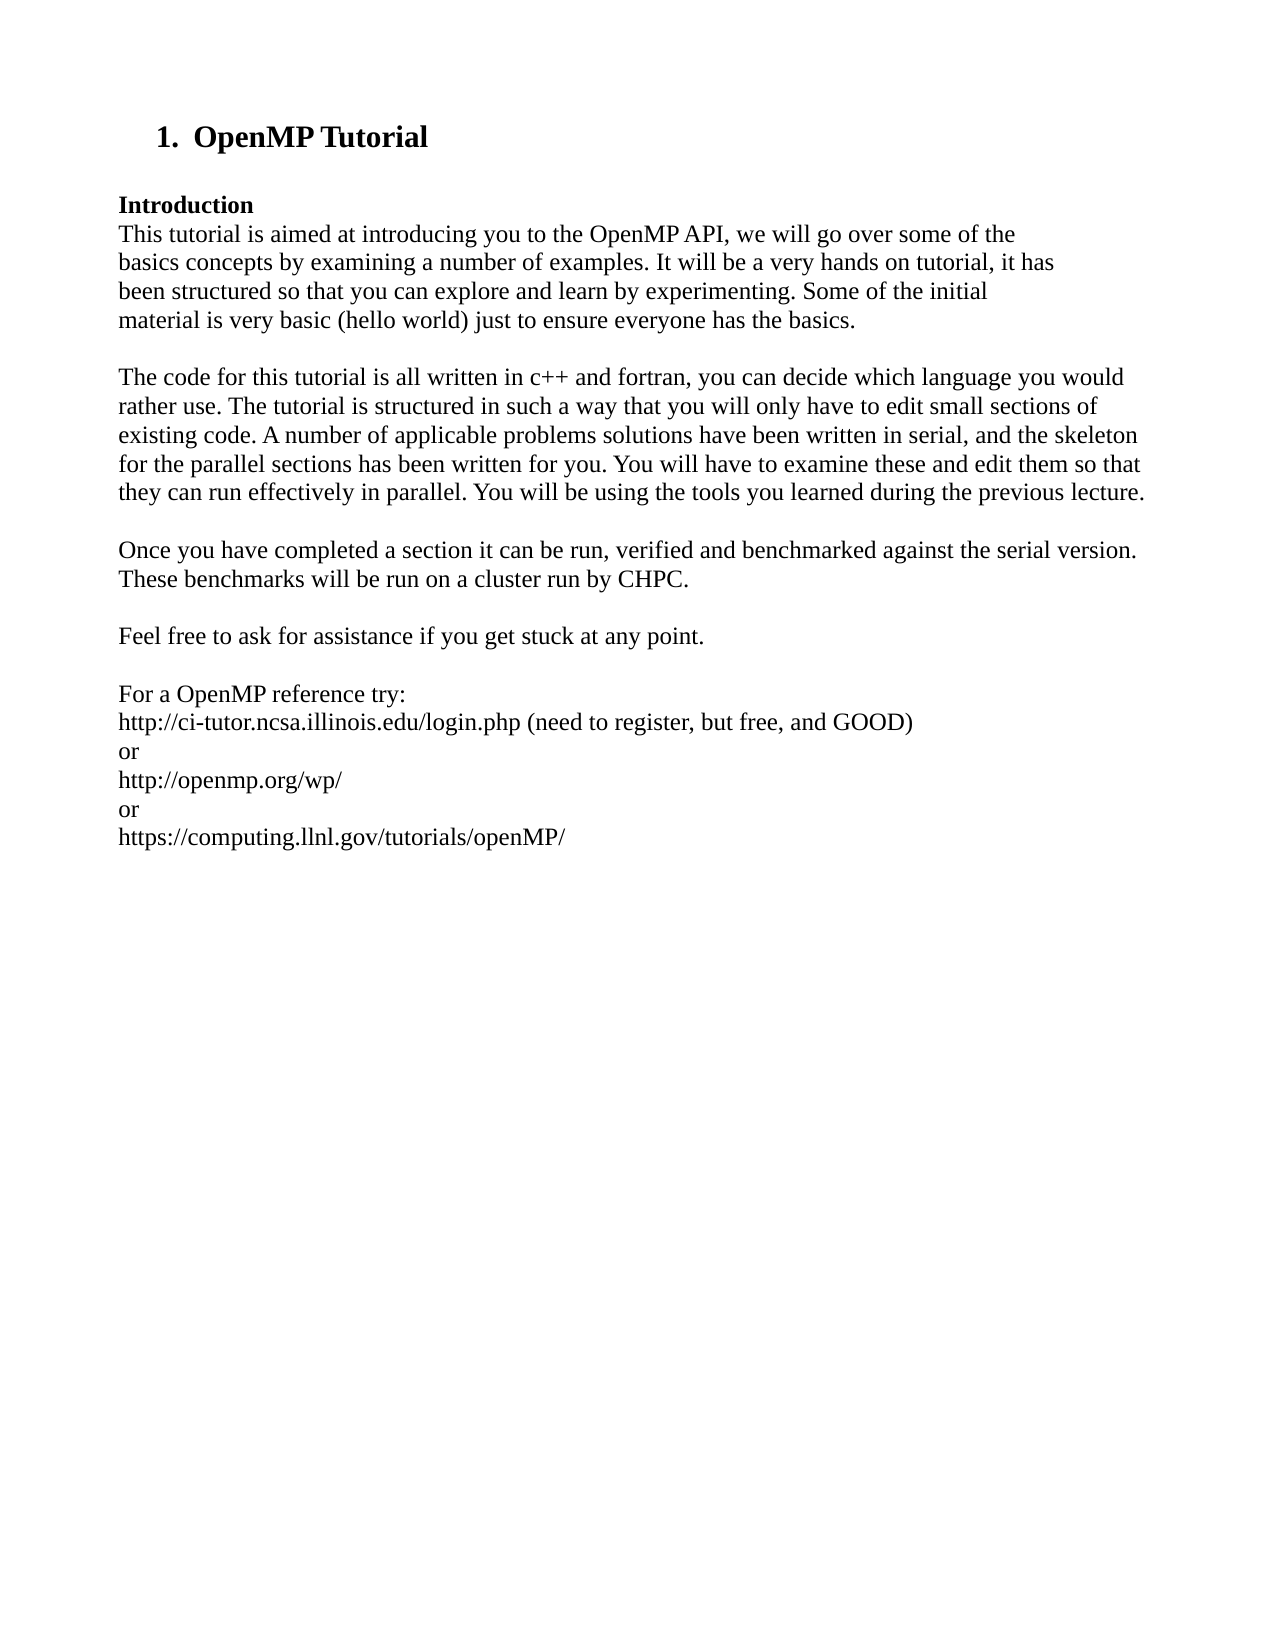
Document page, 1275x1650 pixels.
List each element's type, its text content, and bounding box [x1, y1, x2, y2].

text material is very basic (hello world) just to ensure everyone has the basics. [118, 305, 1157, 334]
text http://ci-tutor.ncsa.illinois.edu/login.php (need to register, but free, and GOOD) [118, 707, 1157, 736]
text Introduction [118, 190, 1157, 219]
text The code for this tutorial is all written in c++ and fortran, you can decide which language you would rather use. The tutorial is structured in such a way that you will only have to edit small sections of existing code. A number of applicable problems solutions have been written in serial, and the skeleton for the parallel sections has been written for you. You will have to examine these and edit them so that they can run effectively in parallel. You will be using the tools you learned during the previous lecture. [118, 362, 1157, 506]
text http://openmp.org/wp/ [118, 765, 1157, 794]
text For a OpenMP reference try: [118, 679, 1157, 707]
text These benchmarks will be run on a cluster run by CHPC. [118, 564, 1157, 592]
text been structured so that you can explore and learn by experimenting. Some of the initial [118, 276, 1157, 305]
text or [118, 794, 1157, 822]
text https://computing.llnl.gov/tutorials/openMP/ [118, 822, 1157, 851]
text This tutorial is aimed at introducing you to the OpenMP API, we will go over some of the [118, 219, 1157, 247]
text or [118, 736, 1157, 765]
text Once you have completed a section it can be run, verified and benchmarked against the serial version. [118, 535, 1157, 564]
text Feel free to ask for assistance if you get stuck at any point. [118, 621, 1157, 650]
list OpenMP Tutorial [156, 118, 1157, 154]
text basics concepts by examining a number of examples. It will be a very hands on tutorial, it has [118, 247, 1157, 276]
